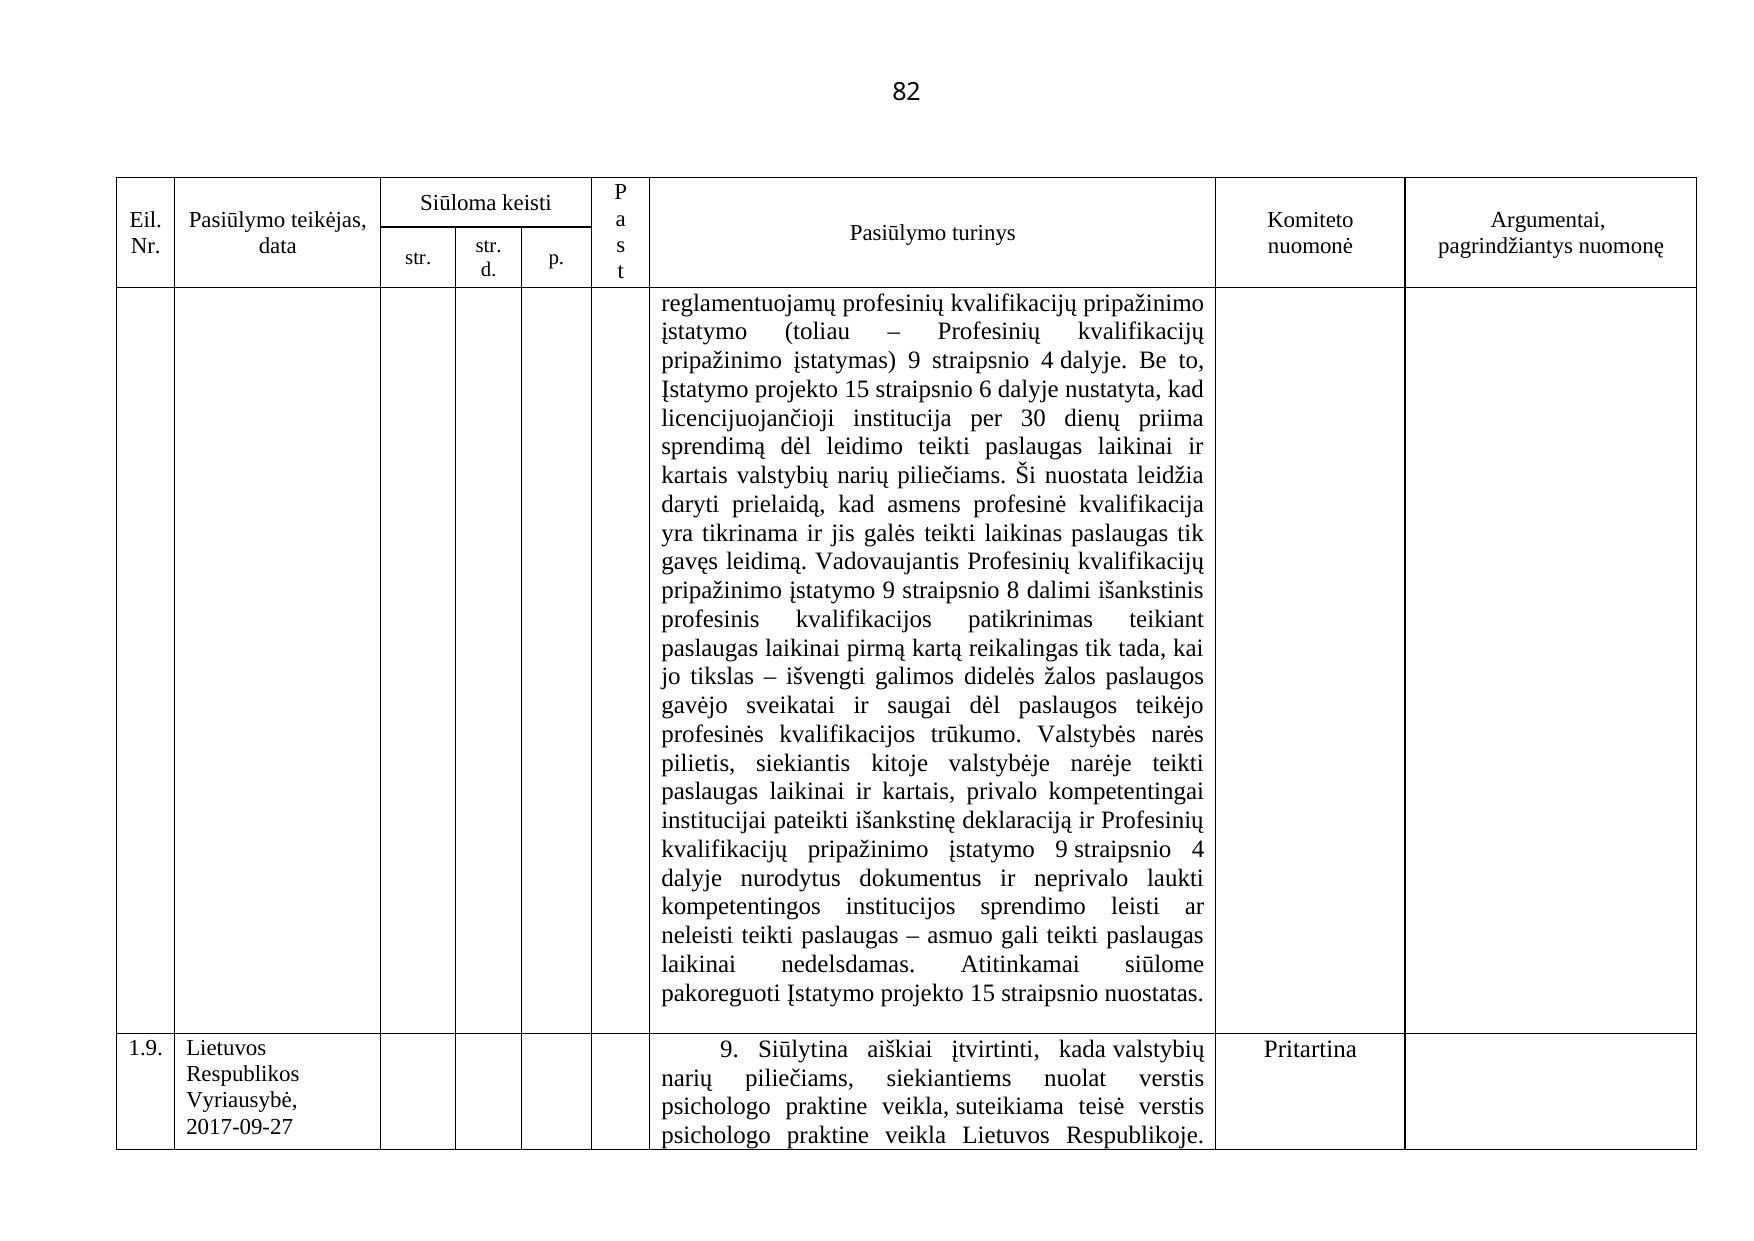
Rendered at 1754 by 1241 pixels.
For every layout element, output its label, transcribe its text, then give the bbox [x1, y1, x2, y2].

table_cell Pritartina [1216, 1034, 1404, 1149]
table_header Pasiūlymo teikėjas, data [175, 178, 380, 287]
table_header Pastabos [592, 178, 649, 287]
table_cell 9. Siūlytina aiškiai įtvirtinti, kada valstybių narių piliečiams, siekiantiems nuolat verstis psichologo praktine veikla, suteikiama teisė verstis psichologo praktine veikla Lietuvos Respublikoje. [650, 1034, 1215, 1149]
table_cell [1216, 288, 1404, 1033]
table_cell [1406, 288, 1696, 1033]
table_cell 1.9. [117, 1034, 174, 1149]
table_cell str. d. [456, 228, 521, 287]
table_cell [1406, 1034, 1696, 1149]
table_cell str. [381, 228, 455, 287]
table_cell [456, 288, 521, 1033]
table_cell [592, 288, 649, 1033]
table_header Komiteto nuomonė [1216, 178, 1404, 287]
table_cell Lietuvos Respublikos Vyriausybė, 2017-09-27 [175, 1034, 380, 1149]
table_header Argumentai, pagrindžiantys nuomonę [1406, 178, 1696, 287]
table_cell [522, 1034, 591, 1149]
table_cell [456, 1034, 521, 1149]
table_header Pasiūlymo turinys [650, 178, 1215, 287]
table_header Siūloma keisti [381, 178, 591, 226]
table_cell [381, 288, 455, 1033]
table_cell [592, 1034, 649, 1149]
table_cell p. [522, 228, 591, 287]
table_header Eil. Nr. [117, 178, 174, 287]
table_cell [175, 288, 380, 1033]
table_cell [522, 288, 591, 1033]
table_cell reglamentuojamų profesinių kvalifikacijų pripažinimo įstatymo (toliau – Profesinių kvalifikacijų pripažinimo įstatymas) 9 straipsnio 4 dalyje. Be to, Įstatymo projekto 15 straipsnio 6 dalyje nustatyta, kad licencijuojančioji institucija per 30 dienų priima sprendimą dėl leidimo teikti paslaugas laikinai ir kartais valstybių narių piliečiams. Ši nuostata leidžia daryti prielaidą, kad asmens profesinė kvalifikacija yra tikrinama ir jis galės teikti laikinas paslaugas tik gavęs leidimą. Vadovaujantis Profesinių kvalifikacijų pripažinimo įstatymo 9 straipsnio 8 dalimi išankstinis profesinis kvalifikacijos patikrinimas teikiant paslaugas laikinai pirmą kartą reikalingas tik tada, kai jo tikslas – išvengti galimos didelės žalos paslaugos gavėjo sveikatai ir saugai dėl paslaugos teikėjo profesinės kvalifikacijos trūkumo. Valstybės narės pilietis, siekiantis kitoje valstybėje narėje teikti paslaugas laikinai ir kartais, privalo kompetentingai institucijai pateikti išankstinę deklaraciją ir Profesinių kvalifikacijų pripažinimo įstatymo 9 straipsnio 4 dalyje nurodytus dokumentus ir neprivalo laukti kompetentingos institucijos sprendimo leisti ar neleisti teikti paslaugas – asmuo gali teikti paslaugas laikinai nedelsdamas. Atitinkamai siūlome pakoreguoti Įstatymo projekto 15 straipsnio nuostatas. [650, 288, 1215, 1033]
table_cell [117, 288, 174, 1033]
table_cell [381, 1034, 455, 1149]
